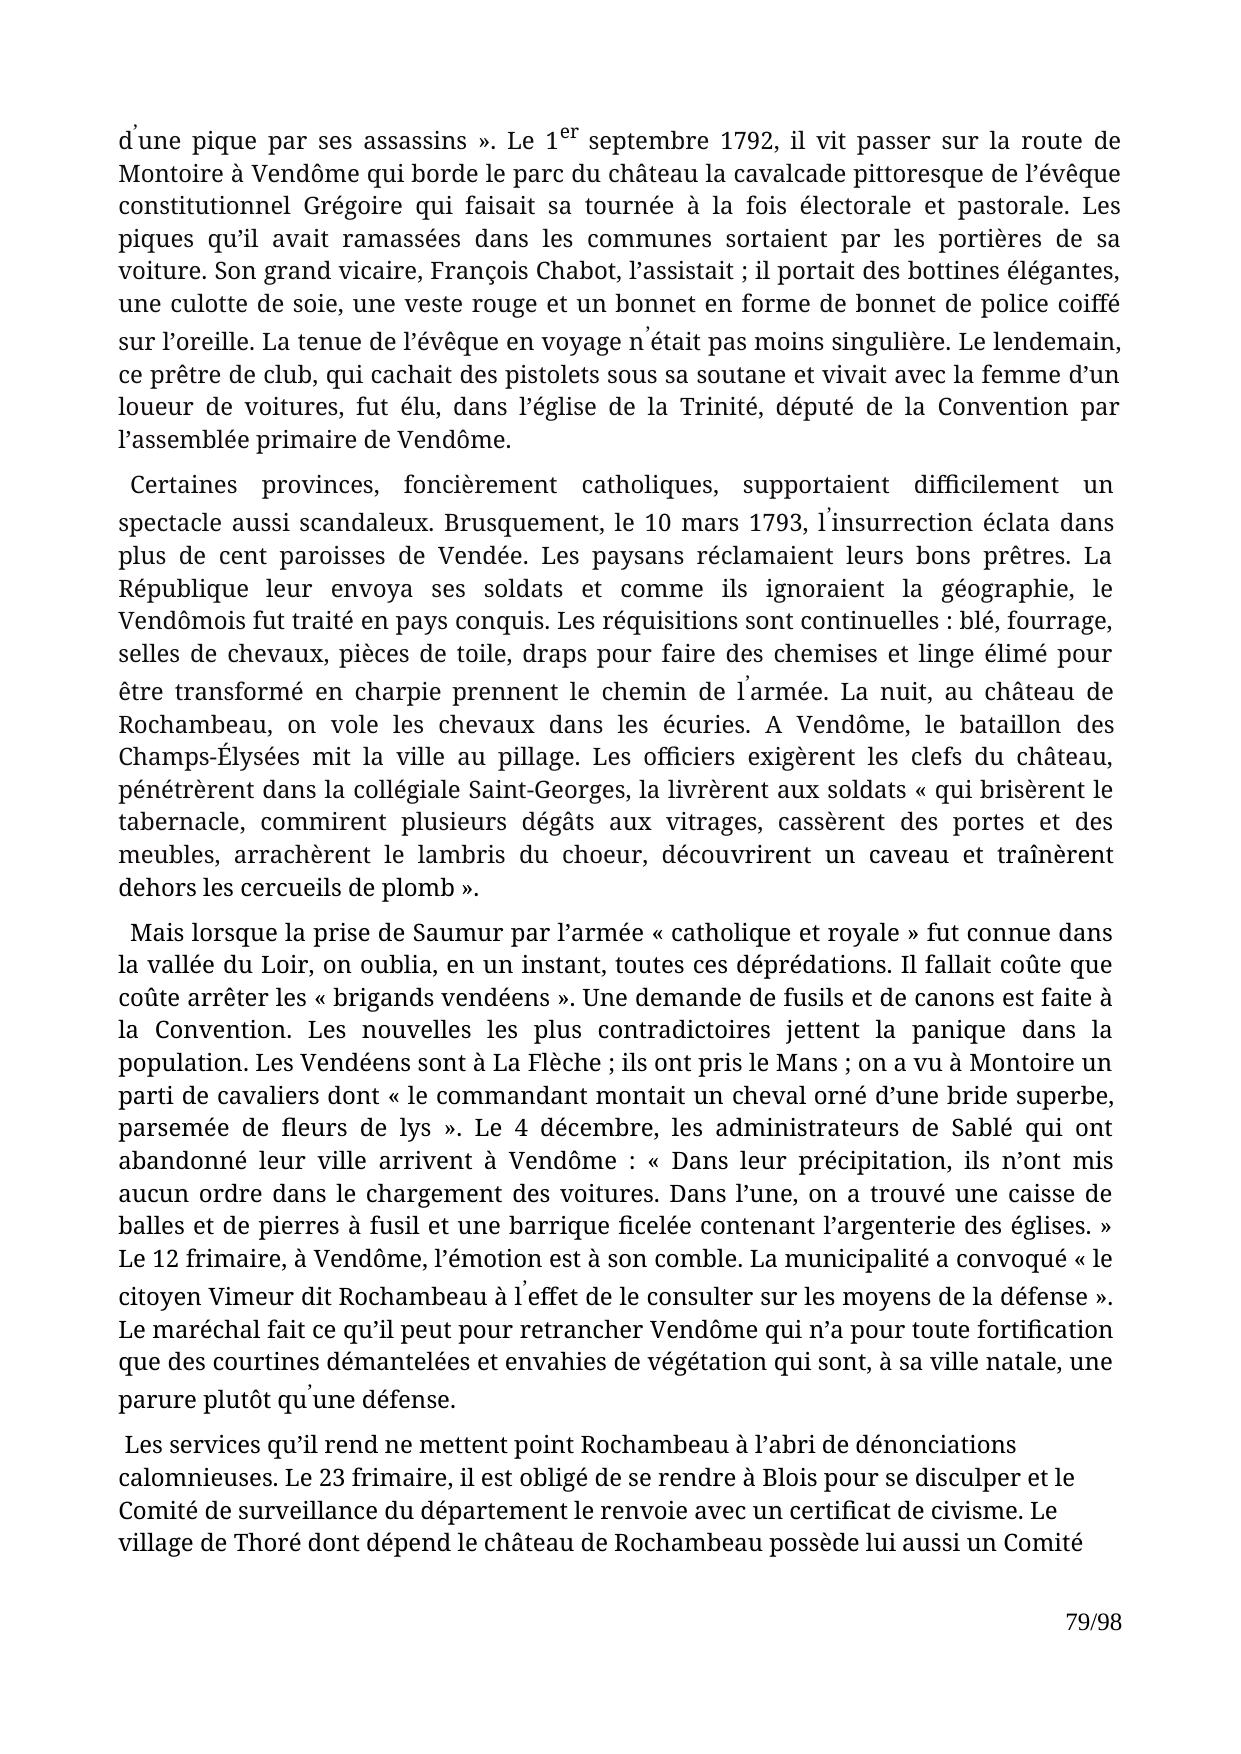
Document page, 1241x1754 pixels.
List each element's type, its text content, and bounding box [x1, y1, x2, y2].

text Certaines provinces, foncièrement catholiques, supportaient difficilement un spectacle aussi scandaleux. Brusquement, le 10 mars 1793, l’insurrection éclata dans plus de cent paroisses de Vendée. Les paysans réclamaient leurs bons prêtres. La République leur envoya ses soldats et comme ils ignoraient la géographie, le Vendômois fut traité en pays conquis. Les réquisitions sont continuelles : blé, fourrage, selles de chevaux, pièces de toile, draps pour faire des chemises et linge élimé pour être transformé en charpie prennent le chemin de l’armée. La nuit, au château de Rochambeau, on vole les chevaux dans les écuries. A Vendôme, le bataillon des Champs-Élysées mit la ville au pillage. Les officiers exigèrent les clefs du château, pénétrèrent dans la collégiale Saint-Georges, la livrèrent aux soldats « qui brisèrent le tabernacle, commirent plusieurs dégâts aux vitrages, cassèrent des portes et des meubles, arrachèrent le lambris du choeur, découvrirent un caveau et traînèrent dehors les cercueils de plomb ». [118, 468, 1114, 903]
text d’une pique par ses assassins ». Le 1er septembre 1792, il vit passer sur la route de Montoire à Vendôme qui borde le parc du château la cavalcade pittoresque de l’évêque constitutionnel Grégoire qui faisait sa tournée à la fois électorale et pastorale. Les piques qu’il avait ramassées dans les communes sortaient par les portières de sa voiture. Son grand vicaire, François Chabot, l’assistait ; il portait des bottines élégantes, une culotte de soie, une veste rouge et un bonnet en forme de bonnet de police coiffé sur l’oreille. La tenue de l’évêque en voyage n’était pas moins singulière. Le lendemain, ce prêtre de club, qui cachait des pistolets sous sa soutane et vivait avec la femme d’un loueur de voitures, fut élu, dans l’église de la Trinité, député de la Convention par l’assemblée primaire de Vendôme. [118, 118, 1122, 455]
text Mais lorsque la prise de Saumur par l’armée « catholique et royale » fut connue dans la vallée du Loir, on oublia, en un instant, toutes ces déprédations. Il fallait coûte que coûte arrêter les « brigands vendéens ». Une demande de fusils et de canons est faite à la Convention. Les nouvelles les plus contradictoires jettent la panique dans la population. Les Vendéens sont à La Flèche ; ils ont pris le Mans ; on a vu à Montoire un parti de cavaliers dont « le commandant montait un cheval orné d’une bride superbe, parsemée de fleurs de lys ». Le 4 décembre, les administrateurs de Sablé qui ont abandonné leur ville arrivent à Vendôme : « Dans leur précipitation, ils n’ont mis aucun ordre dans le chargement des voitures. Dans l’une, on a trouvé une caisse de balles et de pierres à fusil et une barrique ficelée contenant l’argenterie des églises. » Le 12 frimaire, à Vendôme, l’émotion est à son comble. La municipalité a convoqué « le citoyen Vimeur dit Rochambeau à l’effet de le consulter sur les moyens de la défense ». Le maréchal fait ce qu’il peut pour retrancher Vendôme qui n’a pour toute fortification que des courtines démantelées et envahies de végétation qui sont, à sa ville natale, une parure plutôt qu’une défense. [118, 916, 1114, 1416]
text Les services qu’il rend ne mettent point Rochambeau à l’abri de dénonciations calomnieuses. Le 23 frimaire, il est obligé de se rendre à Blois pour se disculper et le Comité de surveillance du département le renvoie avec un certificat de civisme. Le village de Thoré dont dépend le château de Rochambeau possède lui aussi un Comité [118, 1428, 1114, 1559]
